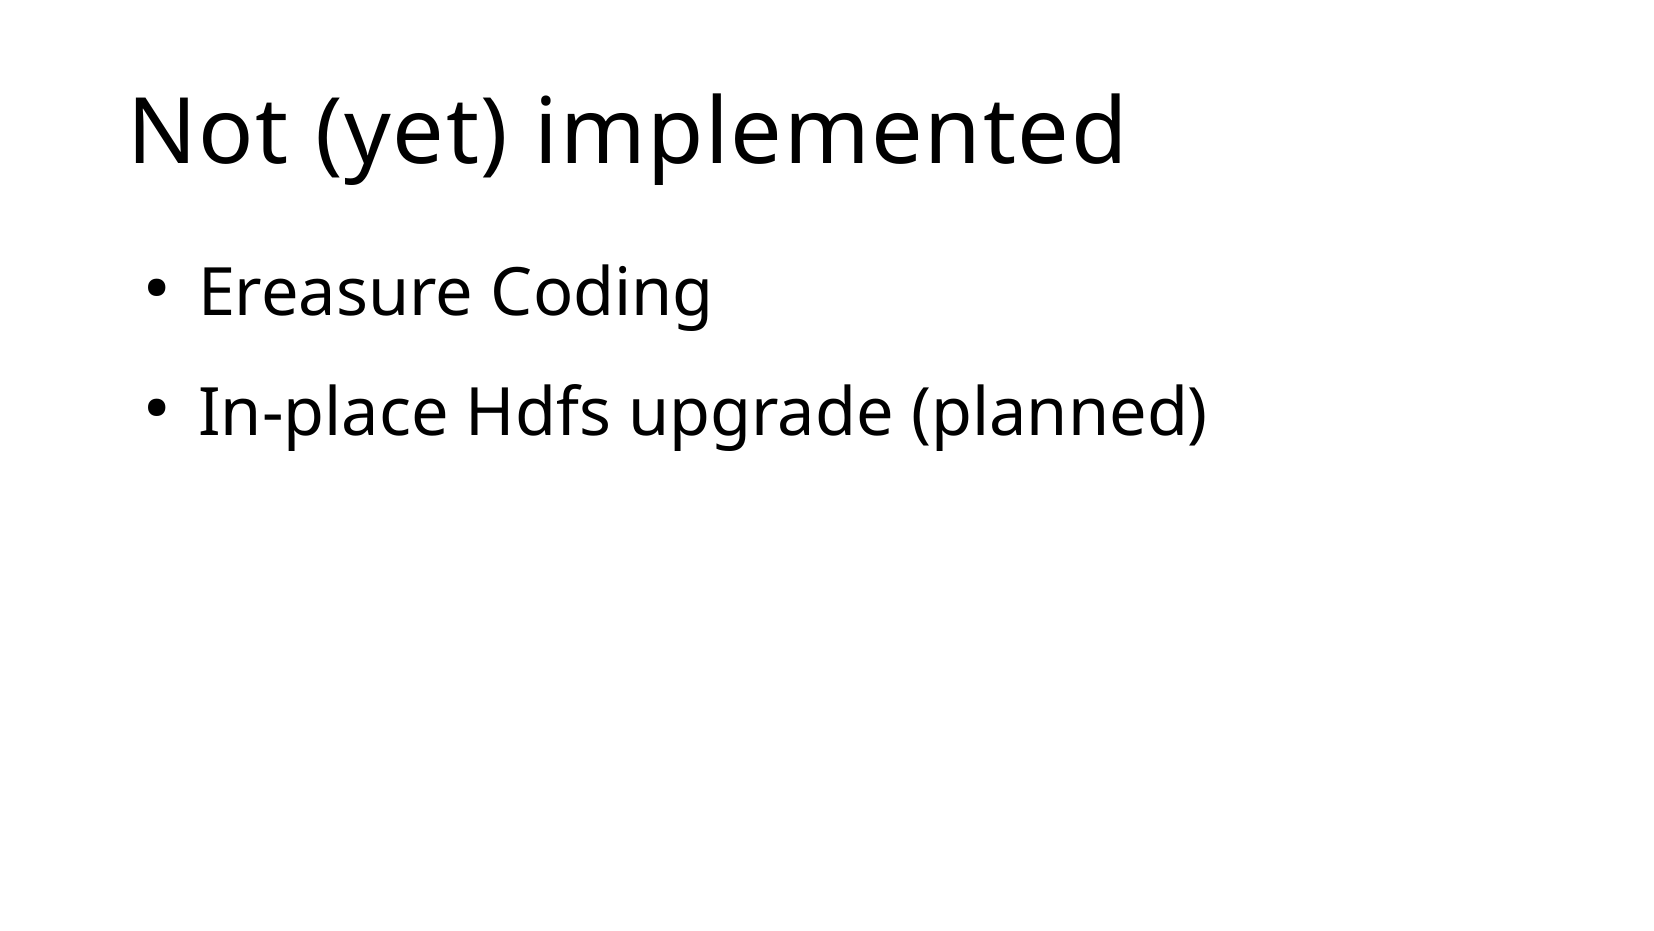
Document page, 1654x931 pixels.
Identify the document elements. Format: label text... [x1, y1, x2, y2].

title Not (yet) implemented [127, 69, 1654, 187]
list Ereasure Coding In-place Hdfs upgrade (planned) [127, 244, 1527, 784]
